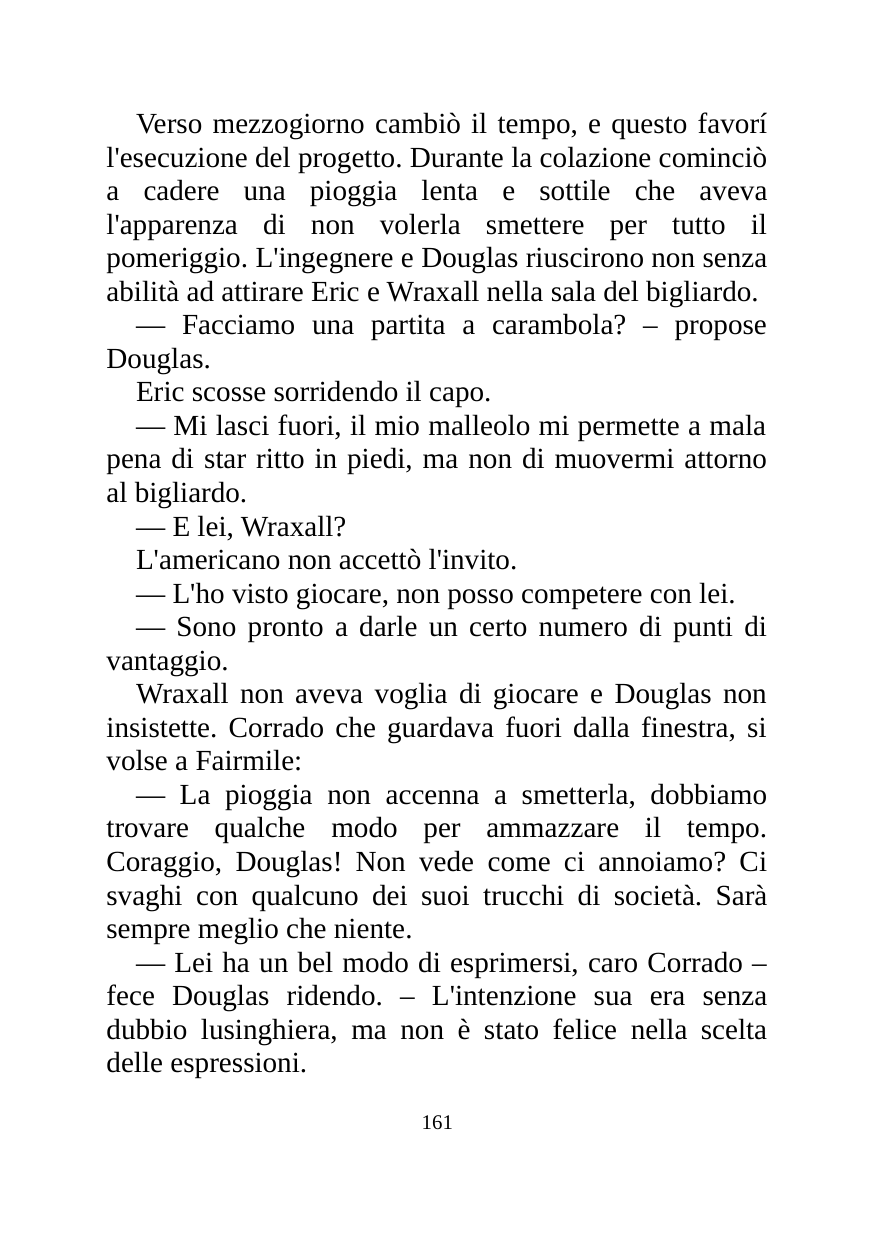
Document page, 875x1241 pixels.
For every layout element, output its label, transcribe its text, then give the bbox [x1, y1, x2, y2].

text — L'ho visto giocare, non posso competere con lei. [106, 576, 768, 609]
text — La pioggia non accenna a smetterla, dobbiamo trovare qualche modo per ammazzare il tempo. Coraggio, Douglas! Non vede come ci annoiamo? Ci svaghi con qualcuno dei suoi trucchi di società. Sarà sempre meglio che niente. [106, 777, 768, 945]
text — Facciamo una partita a carambola? – propose Douglas. [106, 307, 768, 374]
text — Mi lasci fuori, il mio malleolo mi permette a mala pena di star ritto in piedi, ma non di muovermi attorno al bigliardo. [106, 408, 768, 509]
text — Lei ha un bel modo di esprimersi, caro Corrado – fece Douglas ridendo. – L'intenzione sua era senza dubbio lusinghiera, ma non è stato felice nella scelta delle espressioni. [106, 945, 768, 1079]
text — Sono pronto a darle un certo numero di punti di vantaggio. [106, 609, 768, 676]
text — E lei, Wraxall? [106, 509, 768, 542]
text Verso mezzogiorno cambiò il tempo, e questo favorí l'esecuzione del progetto. Durante la colazione cominciò a cadere una pioggia lenta e sottile che aveva l'apparenza di non volerla smettere per tutto il pomeriggio. L'ingegnere e Douglas riuscirono non senza abilità ad attirare Eric e Wraxall nella sala del bigliardo. [106, 106, 768, 307]
text Wraxall non aveva voglia di giocare e Douglas non insistette. Corrado che guardava fuori dalla finestra, si volse a Fairmile: [106, 676, 768, 777]
text Eric scosse sorridendo il capo. [106, 374, 768, 408]
text L'americano non accettò l'invito. [106, 542, 768, 576]
